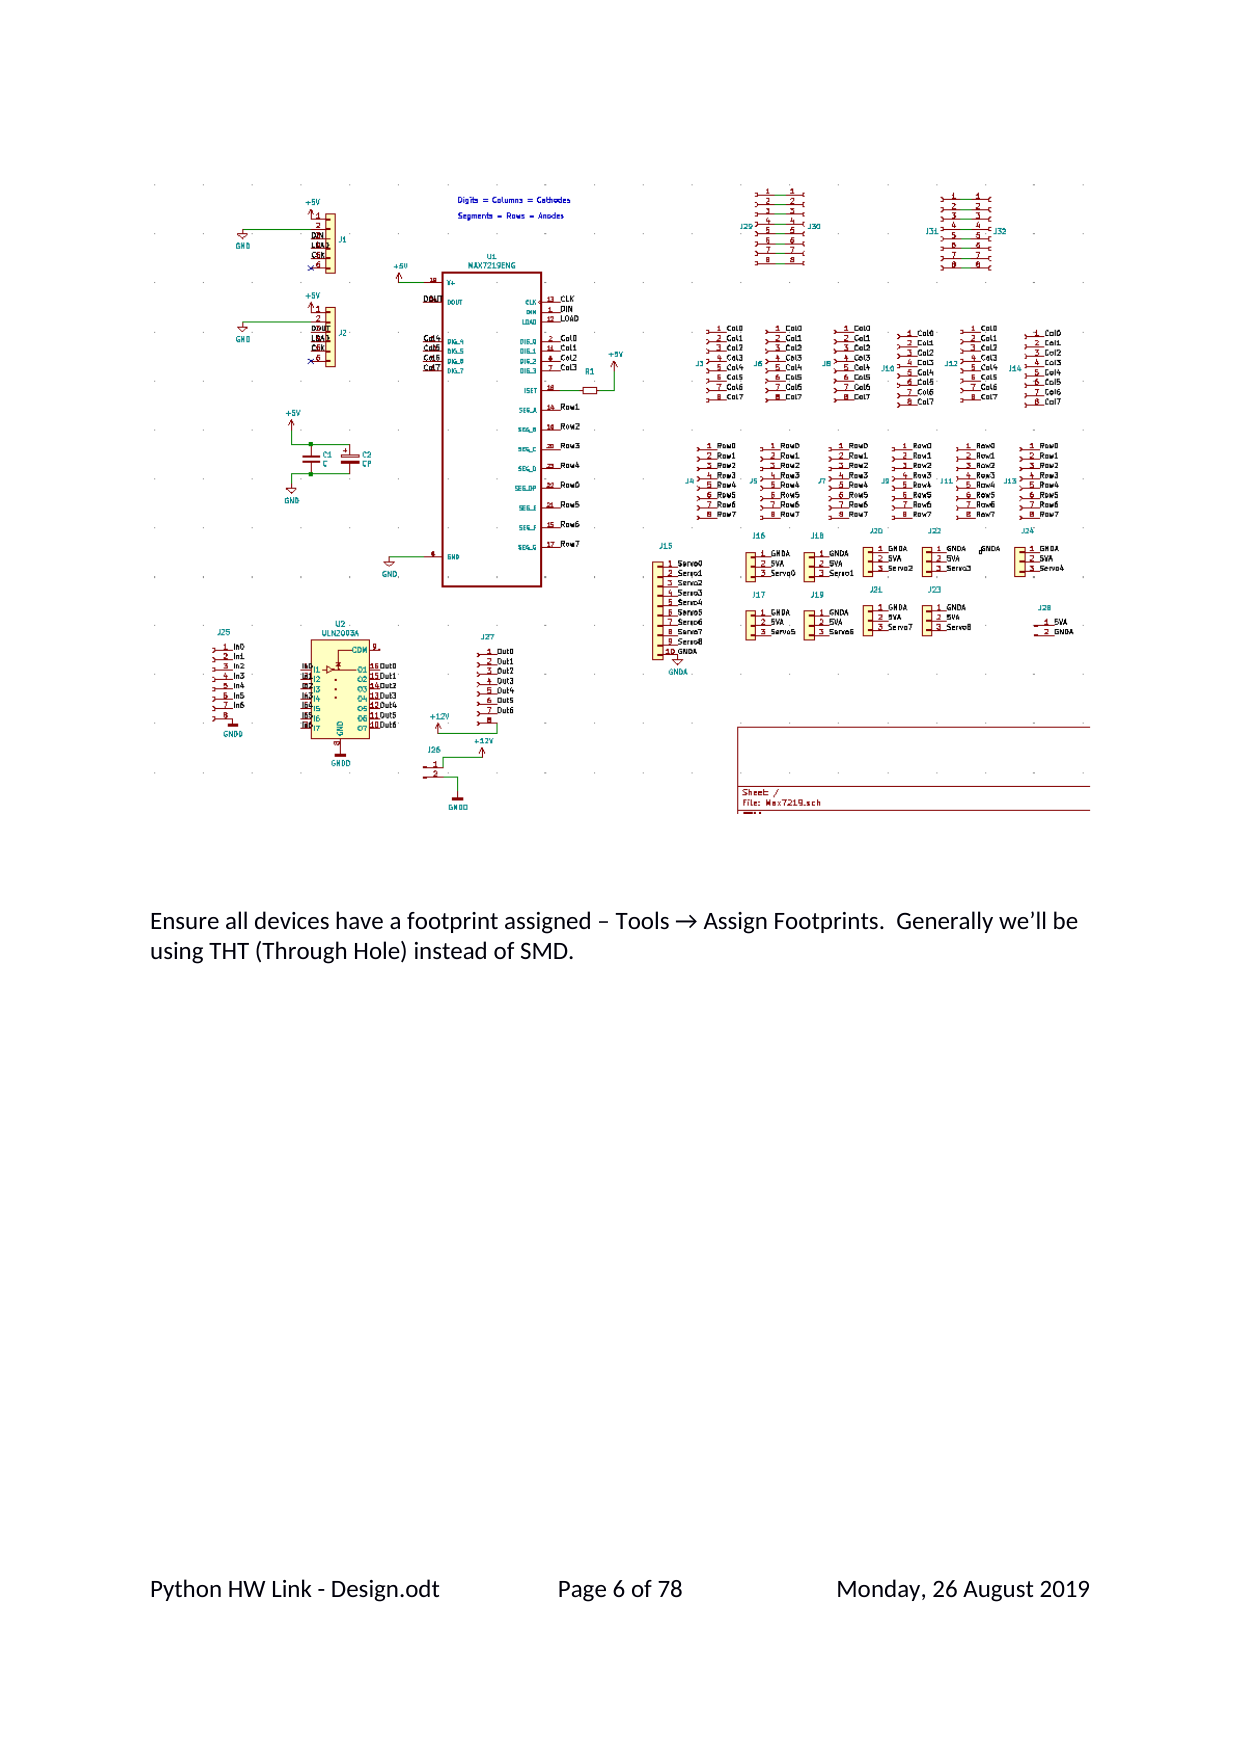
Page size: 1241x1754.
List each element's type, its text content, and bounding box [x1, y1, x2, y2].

text Ensure all devices have a footprint assigned – Tools → Assign Footprints. Generally we’ll be using THT (Through Hole) instead of SMD. [150, 905, 1090, 966]
picture [150, 150, 1091, 814]
